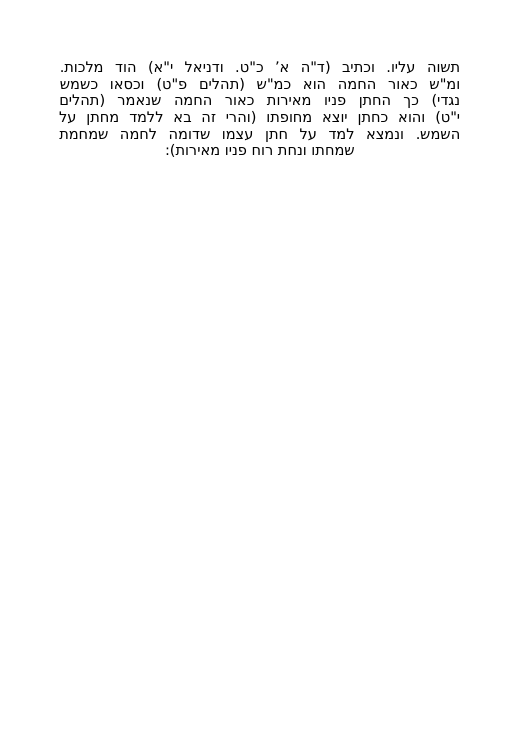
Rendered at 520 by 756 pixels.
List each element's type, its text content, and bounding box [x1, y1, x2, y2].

text שמחתו ונחת רוח פניו מאירות): [59, 142, 461, 159]
text השמש. ונמצא למד על חתן עצמו שדומה לחמה שמחמת [59, 126, 461, 142]
text תשוה עליו. וכתיב (ד"ה א’ כ"ט. ודניאל י"א) הוד מלכות. [59, 59, 461, 76]
text ומ"ש כאור החמה הוא כמ"ש (תהלים פ"ט) וכסאו כשמש [59, 76, 461, 92]
text נגדי) כך החתן פניו מאירות כאור החמה שנאמר (תהלים [59, 92, 461, 109]
text י"ט) והוא כחתן יוצא מחופתו (והרי זה בא ללמד מחתן על [59, 109, 461, 126]
